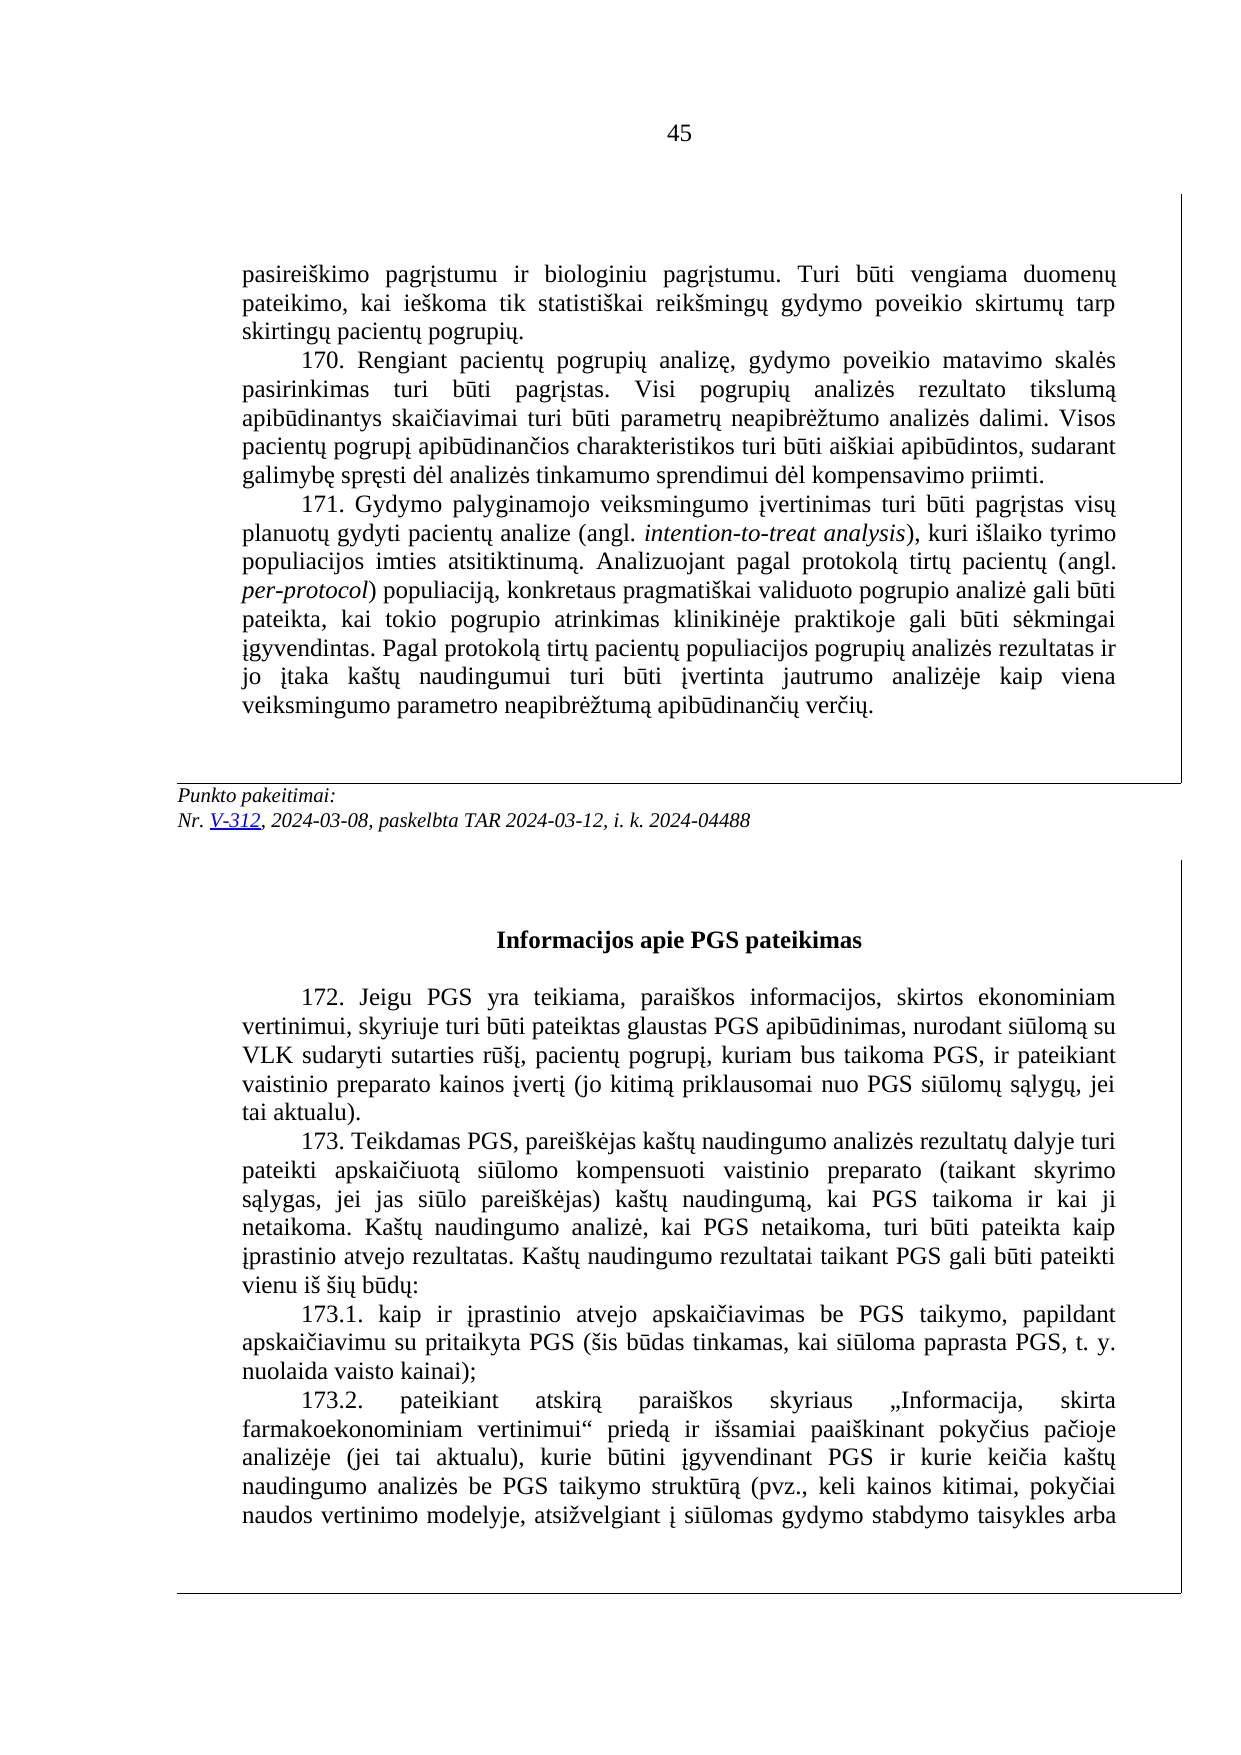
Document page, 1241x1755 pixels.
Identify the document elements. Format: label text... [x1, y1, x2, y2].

text pasireiškimo pagrįstumu ir biologiniu pagrįstumu. Turi būti vengiama duomenų pateikimo, kai ieškoma tik statistiškai reikšmingų gydymo poveikio skirtumų tarp skirtingų pacientų pogrupių. [177, 194, 1181, 345]
text 173.2. pateikiant atskirą paraiškos skyriaus „Informacija, skirta farmakoekonominiam vertinimui“ priedą ir išsamiai paaiškinant pokyčius pačioje analizėje (jei tai aktualu), kurie būtini įgyvendinant PGS ir kurie keičia kaštų naudingumo analizės be PGS taikymo struktūrą (pvz., keli kainos kitimai, pokyčiai naudos vertinimo modelyje, atsižvelgiant į siūlomas gydymo stabdymo taisykles arba [177, 1385, 1181, 1593]
text Punkto pakeitimai: [177, 783, 1181, 807]
text Nr. V-312, 2024-03-08, paskelbta TAR 2024-03-12, i. k. 2024-04488 [177, 807, 1181, 832]
text 170. Rengiant pacientų pogrupių analizę, gydymo poveikio matavimo skalės pasirinkimas turi būti pagrįstas. Visi pogrupių analizės rezultato tikslumą apibūdinantys skaičiavimai turi būti parametrų neapibrėžtumo analizės dalimi. Visos pacientų pogrupį apibūdinančios charakteristikos turi būti aiškiai apibūdintos, sudarant galimybę spręsti dėl analizės tinkamumo sprendimui dėl kompensavimo priimti. [177, 345, 1181, 489]
text 172. Jeigu PGS yra teikiama, paraiškos informacijos, skirtos ekonominiam vertinimui, skyriuje turi būti pateiktas glaustas PGS apibūdinimas, nurodant siūlomą su VLK sudaryti sutarties rūšį, pacientų pogrupį, kuriam bus taikoma PGS, ir pateikiant vaistinio preparato kainos įvertį (jo kitimą priklausomai nuo PGS siūlomų sąlygų, jei tai aktualu). [177, 982, 1181, 1126]
text 171. Gydymo palyginamojo veiksmingumo įvertinimas turi būti pagrįstas visų planuotų gydyti pacientų analize (angl. intention-to-treat analysis), kuri išlaiko tyrimo populiacijos imties atsitiktinumą. Analizuojant pagal protokolą tirtų pacientų (angl. per-protocol) populiaciją, konkretaus pragmatiškai validuoto pogrupio analizė gali būti pateikta, kai tokio pogrupio atrinkimas klinikinėje praktikoje gali būti sėkmingai įgyvendintas. Pagal protokolą tirtų pacientų populiacijos pogrupių analizės rezultatas ir jo įtaka kaštų naudingumui turi būti įvertinta jautrumo analizėje kaip viena veiksmingumo parametro neapibrėžtumą apibūdinančių verčių. [177, 489, 1181, 783]
text 173. Teikdamas PGS, pareiškėjas kaštų naudingumo analizės rezultatų dalyje turi pateikti apskaičiuotą siūlomo kompensuoti vaistinio preparato (taikant skyrimo sąlygas, jei jas siūlo pareiškėjas) kaštų naudingumą, kai PGS taikoma ir kai ji netaikoma. Kaštų naudingumo analizė, kai PGS netaikoma, turi būti pateikta kaip įprastinio atvejo rezultatas. Kaštų naudingumo rezultatai taikant PGS gali būti pateikti vienu iš šių būdų: [177, 1126, 1181, 1299]
subtitle Informacijos apie PGS pateikimas [177, 860, 1181, 954]
text 173.1. kaip ir įprastinio atvejo apskaičiavimas be PGS taikymo, papildant apskaičiavimu su pritaikyta PGS (šis būdas tinkamas, kai siūloma paprasta PGS, t. y. nuolaida vaisto kainai); [177, 1299, 1181, 1385]
